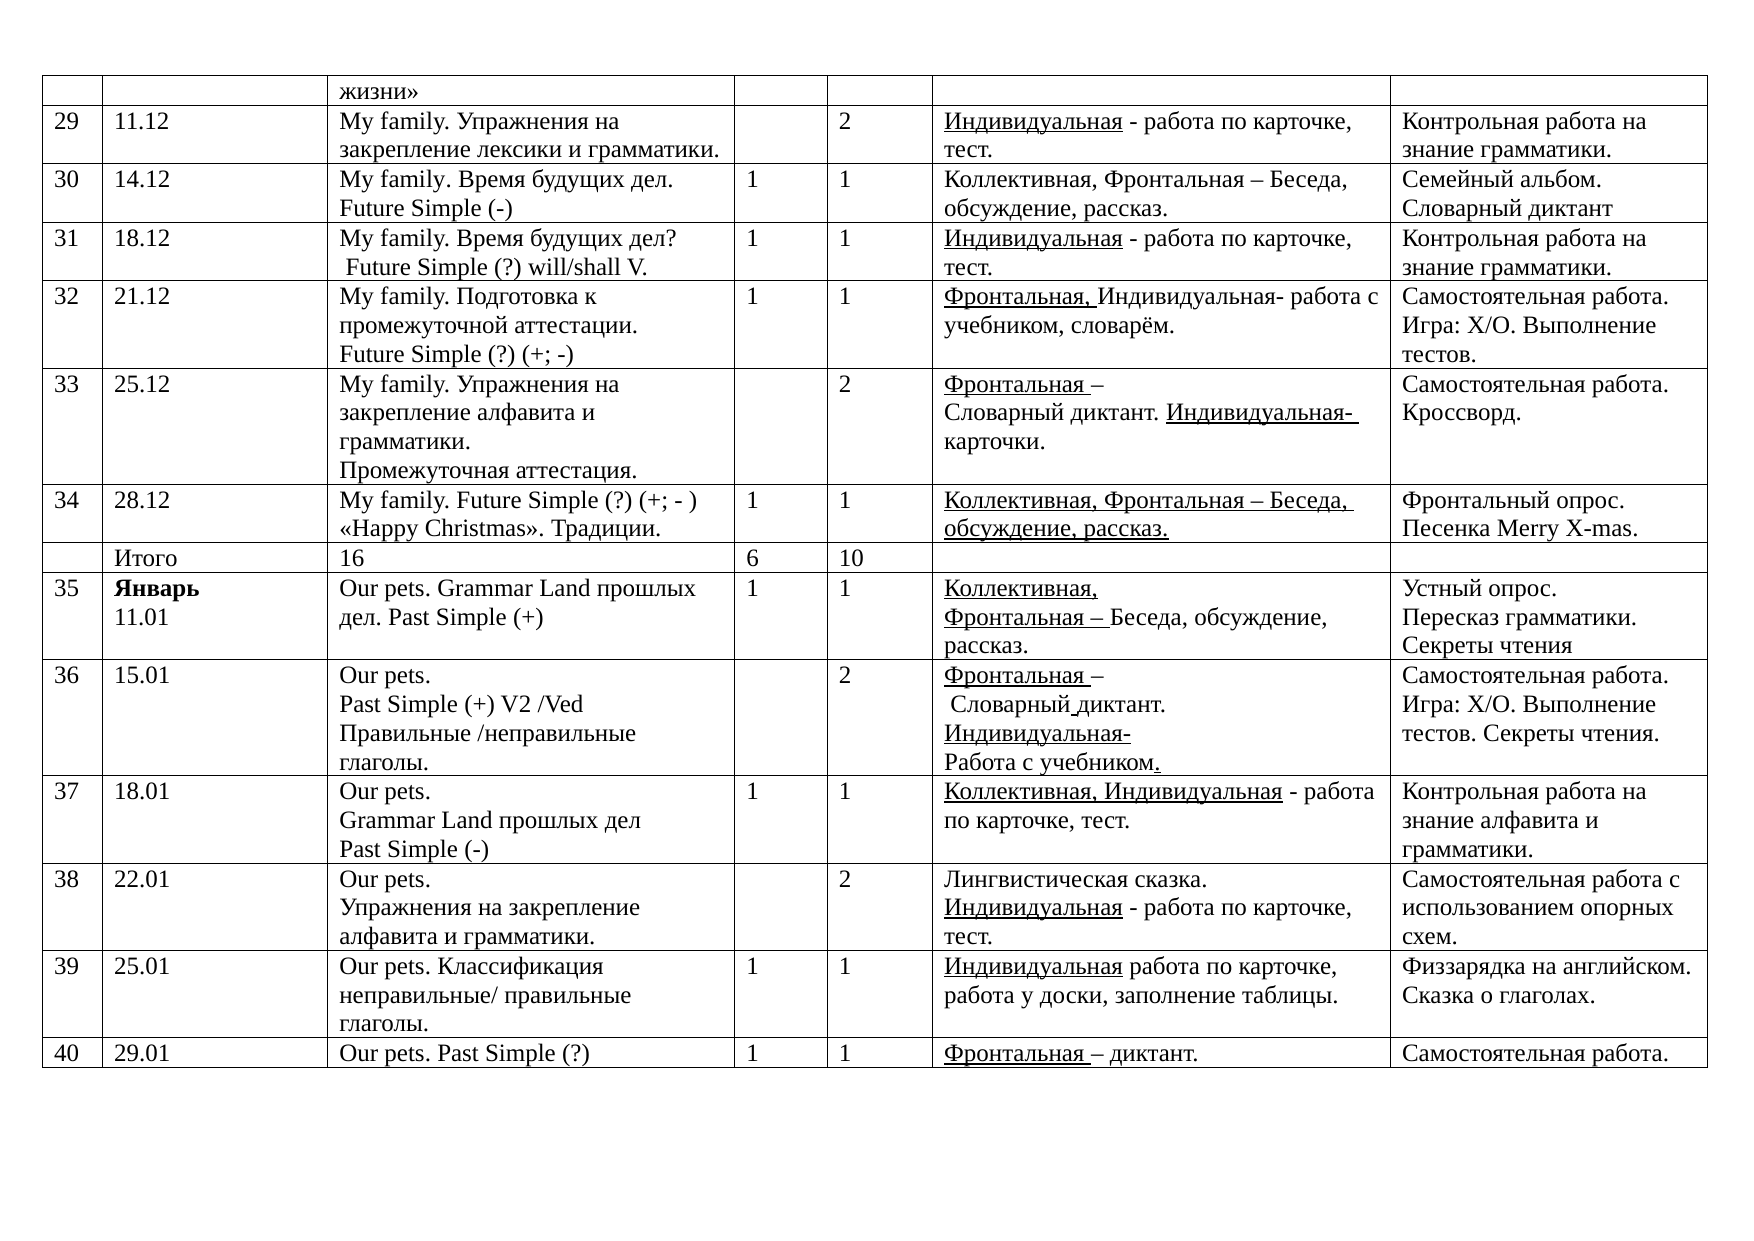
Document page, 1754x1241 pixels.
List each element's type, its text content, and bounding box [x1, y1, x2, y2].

table_cell Фронтальная – диктант. [933, 1038, 1390, 1067]
table_cell 33 [43, 369, 102, 484]
table_cell 31 [43, 223, 102, 280]
table_cell Коллективная, Фронтальная – Беседа, обсуждение, рассказ. [933, 485, 1390, 542]
table_cell Фронтальная – Словарный диктант. Индивидуальная- Работа с учебником. [933, 660, 1390, 775]
table_cell 2 [828, 864, 932, 950]
table_cell [43, 543, 102, 572]
table_cell [735, 864, 827, 950]
table_cell My family. Подготовка к промежуточной аттестации. Future Simple (?) (+; -) [328, 281, 734, 368]
table_cell 1 [735, 1038, 827, 1067]
table_cell 29.01 [103, 1038, 327, 1067]
table_cell Our pets. Past Simple (?) [328, 1038, 734, 1067]
table_cell Индивидуальная работа по карточке, работа у доски, заполнение таблицы. [933, 951, 1390, 1037]
table_cell 40 [43, 1038, 102, 1067]
table_cell Контрольная работа на знание алфавита и грамматики. [1391, 776, 1707, 863]
table_cell Самостоятельная работа. [1391, 1038, 1707, 1067]
table_cell 18.12 [103, 223, 327, 280]
table_cell Our pets. Упражнения на закрепление алфавита и грамматики. [328, 864, 734, 950]
table_cell 2 [828, 660, 932, 775]
table_cell Самостоятельная работа. Кроссворд. [1391, 369, 1707, 484]
table_cell 32 [43, 281, 102, 368]
table_cell Лингвистическая сказка. Индивидуальная - работа по карточке, тест. [933, 864, 1390, 950]
table_cell 15.01 [103, 660, 327, 775]
table_cell [43, 76, 102, 105]
table_cell 2 [828, 369, 932, 484]
table_cell 21.12 [103, 281, 327, 368]
table_cell Фронтальная – Словарный диктант. Индивидуальная- карточки. [933, 369, 1390, 484]
table_cell Фронтальный опрос. Песенка Merry X-mas. [1391, 485, 1707, 542]
table_cell 35 [43, 573, 102, 659]
table_cell 1 [735, 776, 827, 863]
table_cell [735, 76, 827, 105]
table_cell [933, 543, 1390, 572]
table_cell 16 [328, 543, 734, 572]
table_cell Фронтальная, Индивидуальная- работа с учебником, словарём. [933, 281, 1390, 368]
table_cell Индивидуальная - работа по карточке, тест. [933, 106, 1390, 163]
table_cell 6 [735, 543, 827, 572]
table_cell Контрольная работа на знание грамматики. [1391, 223, 1707, 280]
table_cell Our pets. Grammar Land прошлых дел Past Simple (-) [328, 776, 734, 863]
table_cell Самостоятельная работа. Игра: X/O. Выполнение тестов. [1391, 281, 1707, 368]
table_cell Самостоятельная работа. Игра: X/O. Выполнение тестов. Секреты чтения. [1391, 660, 1707, 775]
table_cell 30 [43, 164, 102, 222]
table_cell [735, 660, 827, 775]
table_cell Контрольная работа на знание грамматики. [1391, 106, 1707, 163]
table_cell 1 [828, 1038, 932, 1067]
table_cell жизни» [328, 76, 734, 105]
table_cell 10 [828, 543, 932, 572]
table_cell 1 [828, 223, 932, 280]
table_cell [1391, 76, 1707, 105]
table_cell 1 [828, 164, 932, 222]
table_cell Физзарядка на английском. Сказка о глаголах. [1391, 951, 1707, 1037]
table_cell Коллективная, Фронтальная – Беседа, обсуждение, рассказ. [933, 573, 1390, 659]
table_cell 1 [735, 223, 827, 280]
table_cell Коллективная, Фронтальная – Беседа, обсуждение, рассказ. [933, 164, 1390, 222]
table_cell Our pets. Классификация неправильные/ правильные глаголы. [328, 951, 734, 1037]
table_cell Январь 11.01 [103, 573, 327, 659]
table_cell Our pets. Grаmmar Land прошлых дел. Past Simple (+) [328, 573, 734, 659]
table_cell 1 [735, 573, 827, 659]
table_cell Our pets. Past Simple (+) V2 /Ved Правильные /неправильные глаголы. [328, 660, 734, 775]
table_cell Индивидуальная - работа по карточке, тест. [933, 223, 1390, 280]
table_cell 1 [828, 951, 932, 1037]
table_cell 29 [43, 106, 102, 163]
table_cell 1 [828, 281, 932, 368]
table_cell My family. Упражнения на закрепление лексики и грамматики. [328, 106, 734, 163]
table_cell My family. Время будущих дел? Future Simple (?) will/shall V. [328, 223, 734, 280]
table_cell 1 [735, 485, 827, 542]
table_cell [103, 76, 327, 105]
table_cell 37 [43, 776, 102, 863]
table_cell 38 [43, 864, 102, 950]
table_cell 1 [828, 485, 932, 542]
table_cell 28.12 [103, 485, 327, 542]
table_cell My family. Future Simple (?) (+; - ) «Happy Christmas». Традиции. [328, 485, 734, 542]
table_cell 1 [735, 281, 827, 368]
table_cell 1 [735, 164, 827, 222]
table_cell 18.01 [103, 776, 327, 863]
table_cell 22.01 [103, 864, 327, 950]
table_cell 2 [828, 106, 932, 163]
table_cell 25.01 [103, 951, 327, 1037]
table_cell [735, 106, 827, 163]
table_cell Семейный альбом. Словарный диктант [1391, 164, 1707, 222]
table_cell Коллективная, Индивидуальная - работа по карточке, тест. [933, 776, 1390, 863]
table_cell [933, 76, 1390, 105]
table_cell 39 [43, 951, 102, 1037]
table_cell 1 [828, 776, 932, 863]
table_cell 1 [828, 573, 932, 659]
table_cell [735, 369, 827, 484]
table_cell 11.12 [103, 106, 327, 163]
table_cell 34 [43, 485, 102, 542]
table_cell [1391, 543, 1707, 572]
table_cell 1 [735, 951, 827, 1037]
table_cell 14.12 [103, 164, 327, 222]
table_cell 25.12 [103, 369, 327, 484]
table_cell [828, 76, 932, 105]
table_cell My family. Время будущих дел. Future Simple (-) [328, 164, 734, 222]
table_cell 36 [43, 660, 102, 775]
table_cell Самостоятельная работа с использованием опорных схем. [1391, 864, 1707, 950]
table_cell My family. Упражнения на закрепление алфавита и грамматики. Промежуточная аттестация. [328, 369, 734, 484]
table_cell Устный опрос. Пересказ грамматики. Секреты чтения [1391, 573, 1707, 659]
table_cell Итого [103, 543, 327, 572]
